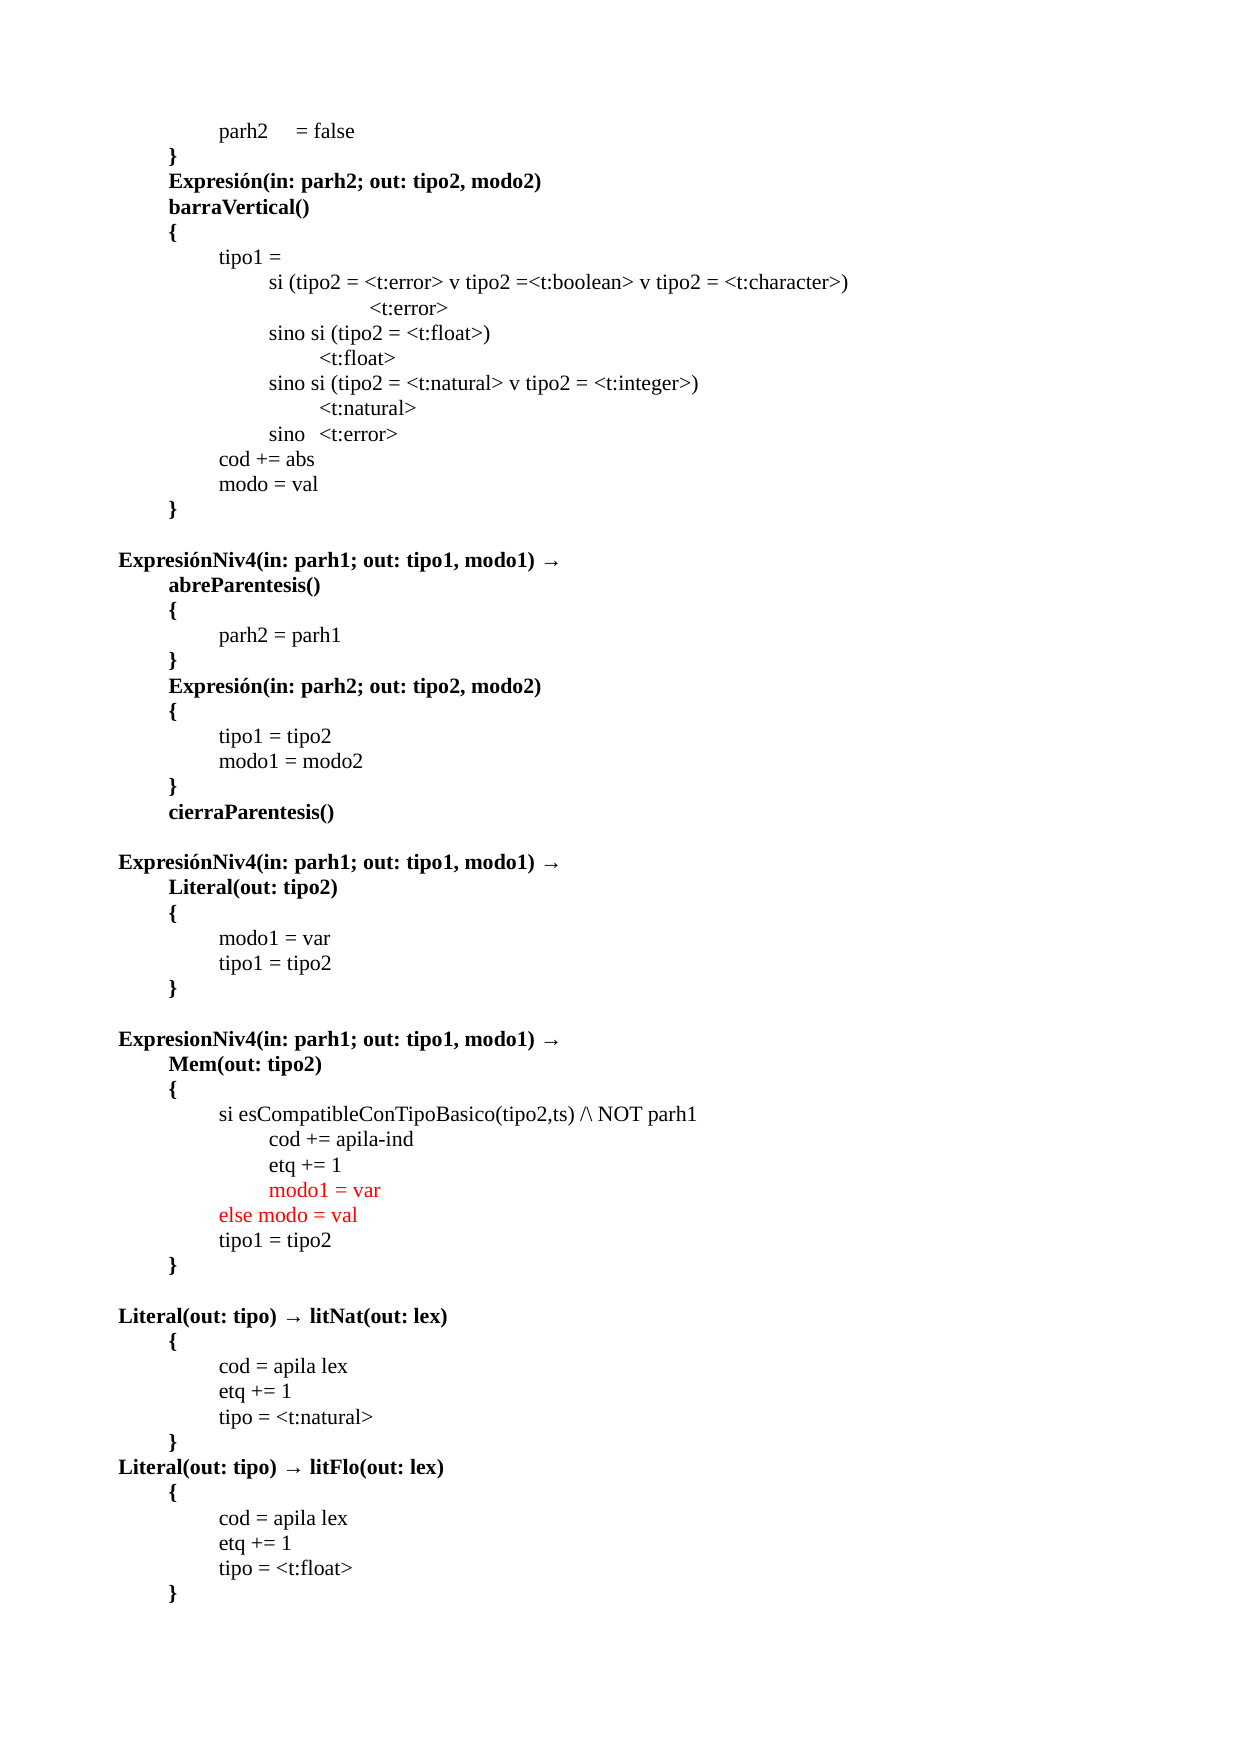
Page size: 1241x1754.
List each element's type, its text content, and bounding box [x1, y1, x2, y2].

text <t:float> [118, 345, 1122, 370]
text Literal(out: tipo) → litNat(out: lex) [118, 1303, 1122, 1328]
text cod += abs [118, 446, 1122, 471]
text cod = apila lex [168, 1504, 1122, 1530]
text sino <t:error> [118, 421, 1122, 446]
text tipo1 = [168, 244, 1122, 269]
text modo1 = var [118, 925, 1122, 950]
text { [168, 219, 1122, 244]
text tipo1 = tipo2 [118, 723, 1122, 748]
text { [168, 597, 1122, 622]
text modo = val [118, 471, 1122, 496]
text tipo1 = tipo2 [118, 950, 1122, 975]
text <t:error> [118, 294, 1122, 320]
text Literal(out: tipo) → litFlo(out: lex) [118, 1454, 1122, 1479]
text ExpresiónNiv4(in: parh1; out: tipo1, modo1) → [118, 849, 1122, 874]
text sino si (tipo2 = <t:natural> v tipo2 = <t:integer>) [118, 370, 1122, 395]
text Expresión(in: parh2; out: tipo2, modo2) [168, 673, 1122, 698]
text etq += 1 [168, 1530, 1122, 1555]
text sino si (tipo2 = <t:float>) [118, 320, 1122, 345]
text abreParentesis() [118, 572, 1122, 597]
text { [168, 1076, 1122, 1101]
text ExpresionNiv4(in: parh1; out: tipo1, modo1) → [118, 1026, 1122, 1051]
text Expresión(in: parh2; out: tipo2, modo2) [168, 168, 1122, 194]
text tipo1 = tipo2 [168, 1227, 1122, 1252]
text parh2 = parh1 [168, 622, 1122, 647]
text else modo = val [168, 1202, 1122, 1227]
text } [168, 496, 1122, 521]
text <t:natural> [118, 395, 1122, 421]
text { [168, 1328, 1122, 1353]
text { [168, 899, 1122, 925]
text barraVertical() [168, 194, 1122, 219]
text ExpresiónNiv4(in: parh1; out: tipo1, modo1) → [118, 547, 1122, 572]
text { [168, 698, 1122, 723]
text } [168, 975, 1122, 1000]
text etq += 1 [168, 1378, 1122, 1404]
text } [168, 1580, 1122, 1605]
text } [168, 143, 1122, 168]
text parh2 = false [168, 118, 1122, 143]
text { [168, 1479, 1122, 1504]
text cod = apila lex [168, 1353, 1122, 1378]
text tipo = <t:natural> [168, 1404, 1122, 1429]
text cierraParentesis() [168, 799, 1122, 824]
text } [168, 1429, 1122, 1454]
text si esCompatibleConTipoBasico(tipo2,ts) /\ NOT parh1 [168, 1101, 1122, 1126]
text } [168, 647, 1122, 673]
text tipo = <t:float> [168, 1555, 1122, 1580]
text modo1 = var [168, 1177, 1122, 1202]
text Mem(out: tipo2) [168, 1051, 1122, 1076]
text cod += apila-ind [168, 1126, 1122, 1152]
text } [168, 1252, 1122, 1278]
text Literal(out: tipo2) [168, 874, 1122, 899]
text modo1 = modo2 [118, 748, 1122, 773]
text etq += 1 [168, 1152, 1122, 1177]
text } [168, 773, 1122, 799]
text si (tipo2 = <t:error> v tipo2 =<t:boolean> v tipo2 = <t:character>) [118, 269, 1122, 294]
